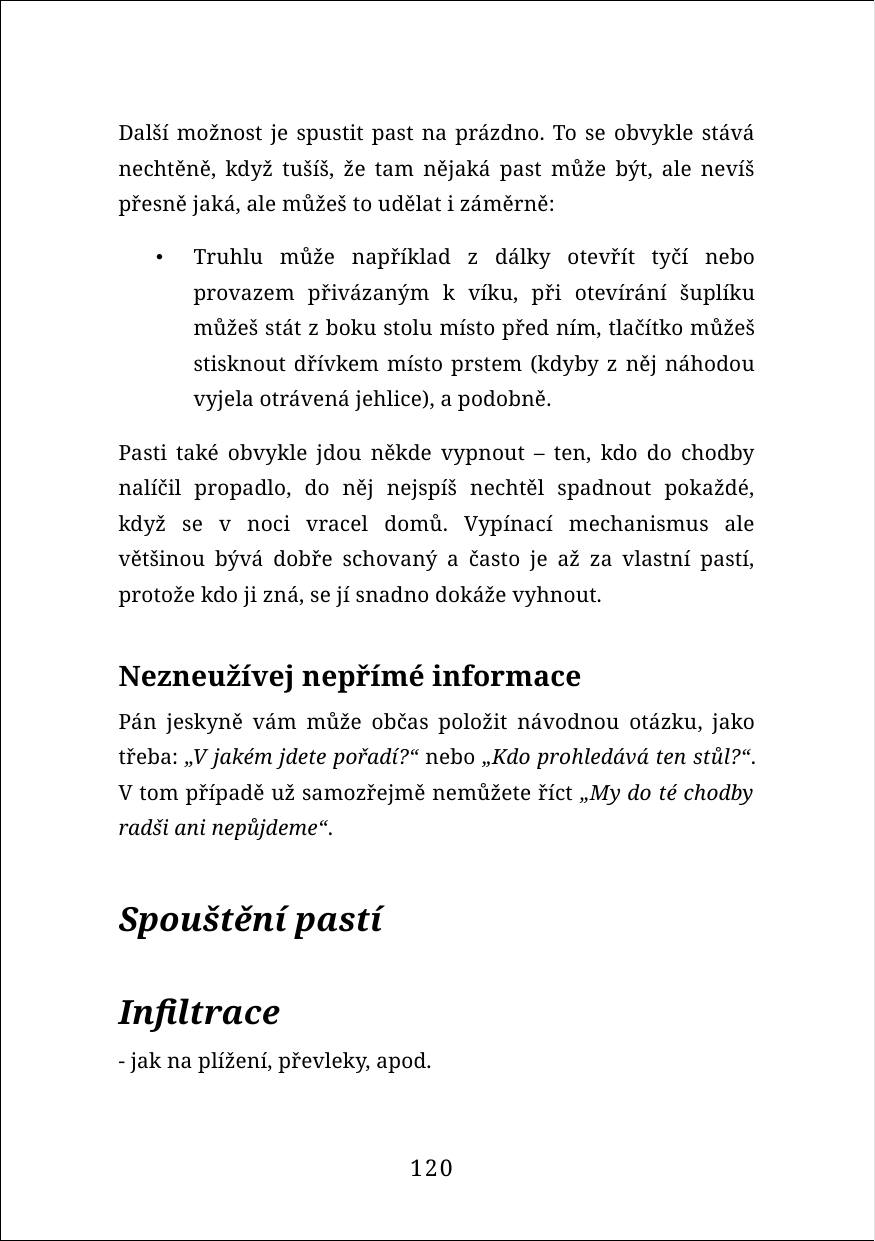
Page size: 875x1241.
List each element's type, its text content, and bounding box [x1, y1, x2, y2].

text Další možnost je spustit past na prázdno. To se obvykle stává nechtěně, když tušíš, že tam nějaká past může být, ale nevíš přesně jaká, ale můžeš to udělat i záměrně: [118, 118, 756, 218]
subtitle Infiltrace [118, 989, 756, 1034]
list Truhlu může například z dálky otevřít tyčí nebo provazem přivázaným k víku, při otevírání šuplíku můžeš stát z boku stolu místo před ním, tlačítko můžeš stisknout dřívkem místo prstem (kdyby z něj náhodou vyjela otrávená jehlice), a podobně. [156, 242, 756, 413]
subtitle Spouštění pastí [118, 896, 756, 942]
text - jak na plížení, převleky, apod. [118, 1046, 756, 1074]
subtitle Nezneužívej nepřímé informace [118, 657, 756, 695]
text Pasti také obvykle jdou někde vypnout – ten, kdo do chodby nalíčil propadlo, do něj nejspíš nechtěl spadnout pokaždé, když se v noci vracel domů. Vypínací mechanismus ale většinou bývá dobře schovaný a často je až za vlastní pastí, protože kdo ji zná, se jí snadno dokáže vyhnout. [118, 438, 756, 608]
text Pán jeskyně vám může občas položit návodnou otázku, jako třeba: „V jakém jdete pořadí?“ nebo „Kdo prohledává ten stůl?“. V tom případě už samozřejmě nemůžete říct „My do té chodby radši ani nepůjdeme“. [118, 707, 756, 842]
